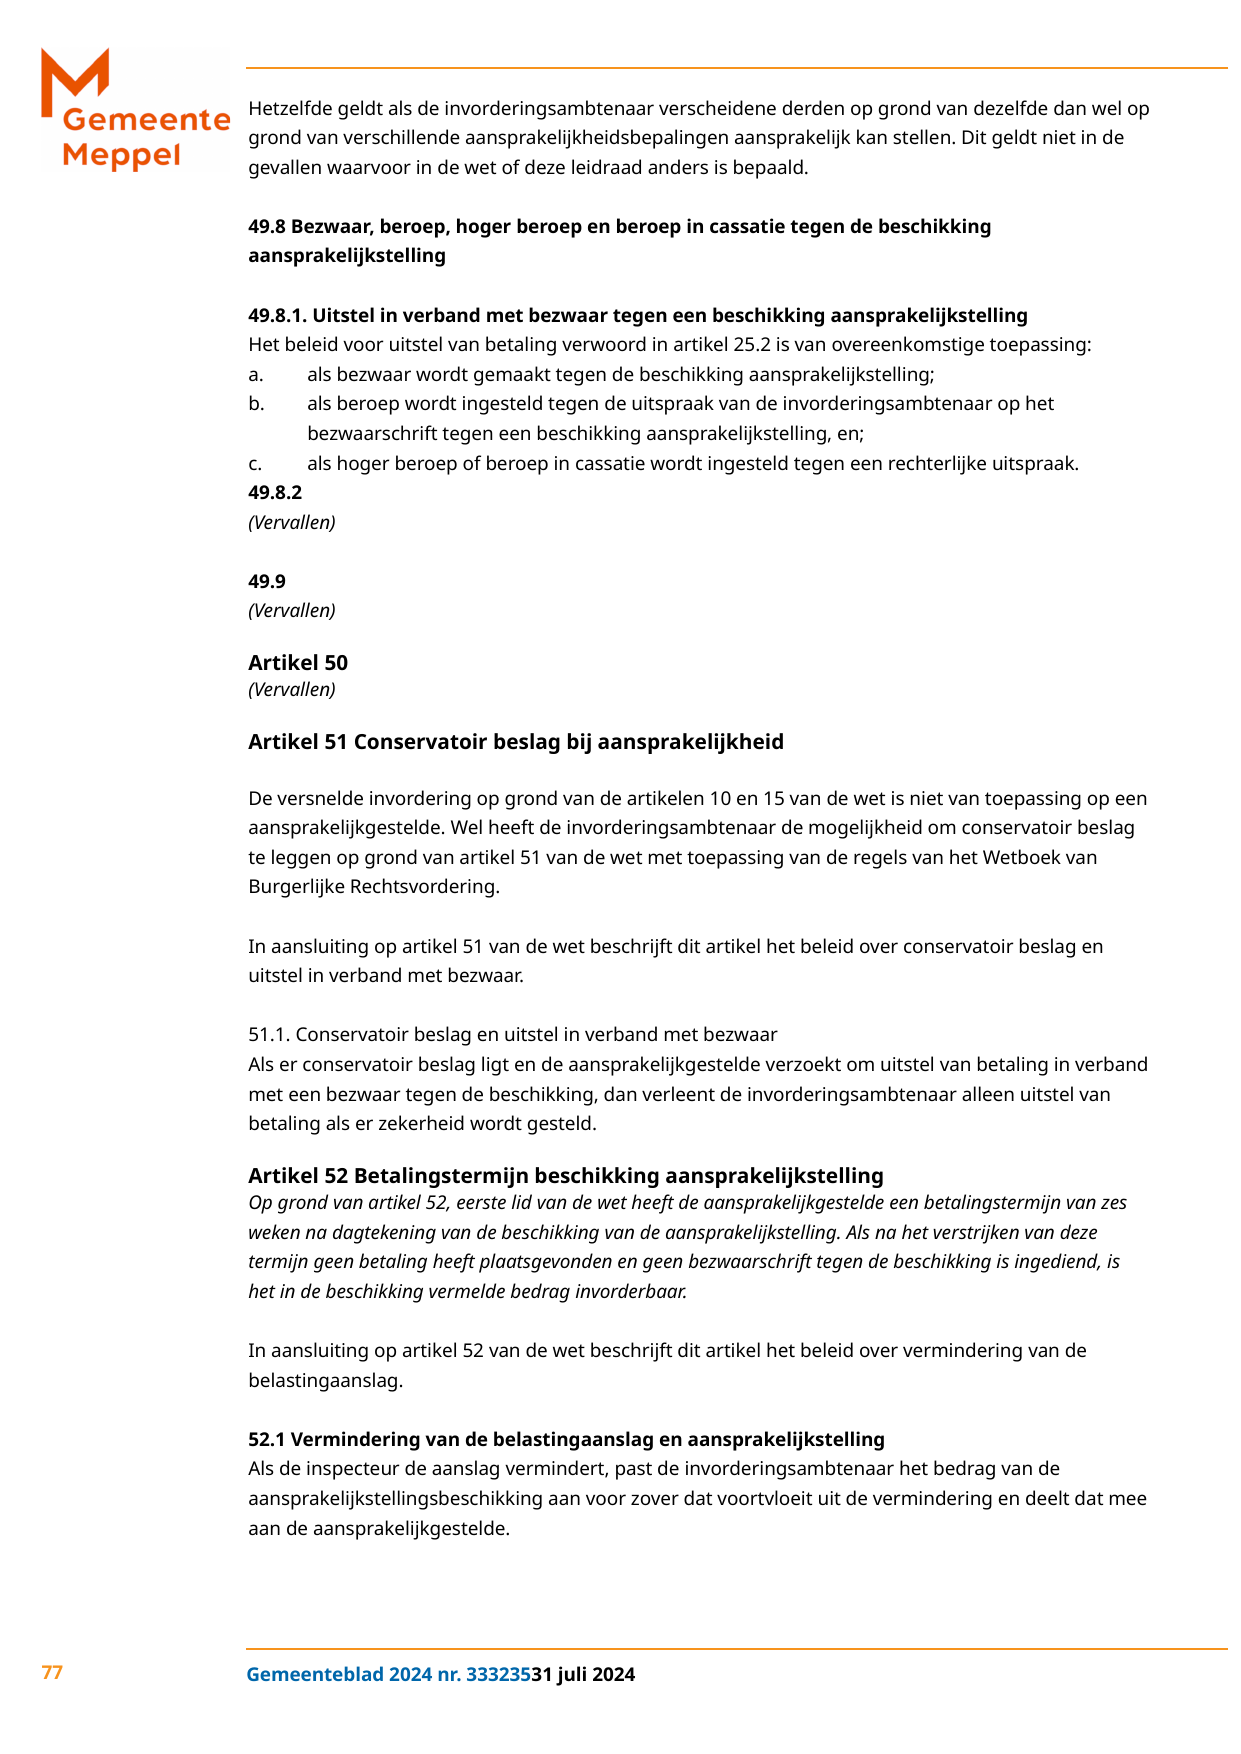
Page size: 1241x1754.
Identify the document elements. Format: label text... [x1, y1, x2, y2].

text In aansluiting op artikel 51 van de wet beschrijft dit artikel het beleid over conservatoir beslag en uitstel in verband met bezwaar. [248, 933, 1152, 988]
text 49.8 Bezwaar, beroep, hoger beroep en beroep in cassatie tegen de beschikking aansprakelijkstelling [248, 213, 1152, 268]
text Artikel 51 Conservatoir beslag bij aansprakelijkheid [248, 727, 1152, 755]
text (Vervallen) [248, 509, 1152, 535]
text De versnelde invordering op grond van de artikelen 10 en 15 van de wet is niet van toepassing op een aansprakelijkgestelde. Wel heeft de invorderingsambtenaar de mogelijkheid om conservatoir beslag te leggen op grond van artikel 51 van de wet met toepassing van de regels van het Wetboek van Burgerlijke Rechtsvordering. [248, 785, 1152, 899]
picture [41, 47, 231, 172]
text Op grond van artikel 52, eerste lid van de wet heeft de aansprakelijkgestelde een betalingstermijn van zes weken na dagtekening van de beschikking van de aansprakelijkstelling. Als na het verstrijken van deze termijn geen betaling heeft plaatsgevonden en geen bezwaarschrift tegen de beschikking is ingediend, is het in de beschikking vermelde bedrag invorderbaar. [248, 1189, 1152, 1304]
text Artikel 52 Betalingstermijn beschikking aansprakelijkstelling [248, 1161, 1152, 1189]
text Het beleid voor uitstel van betaling verwoord in artikel 25.2 is van overeenkomstige toepassing: [248, 331, 1152, 357]
text Artikel 50 [248, 648, 1152, 677]
text 49.8.1. Uitstel in verband met bezwaar tegen een beschikking aansprakelijkstelling [248, 302, 1152, 328]
text Als de inspecteur de aanslag vermindert, past de invorderingsambtenaar het bedrag van de aansprakelijkstellingsbeschikking aan voor zover dat voortvloeit uit de vermindering en deelt dat mee aan de aansprakelijkgestelde. [248, 1456, 1152, 1540]
text 49.9 [248, 568, 1152, 594]
text 49.8.2 [248, 479, 1152, 505]
text Hetzelfde geldt als de invorderingsambtenaar verscheidene derden op grond van dezelfde dan wel op grond van verschillende aansprakelijkheidsbepalingen aansprakelijk kan stellen. Dit geldt niet in de gevallen waarvoor in de wet of deze leidraad anders is bepaald. [248, 95, 1152, 180]
list als beroep wordt ingesteld tegen de uitspraak van de invorderingsambtenaar op het bezwaarschrift tegen een beschikking aansprakelijkstelling, en; [248, 391, 1152, 446]
text (Vervallen) [248, 598, 1152, 623]
text 51.1. Conservatoir beslag en uitstel in verband met bezwaar [248, 1022, 1152, 1047]
list als bezwaar wordt gemaakt tegen de beschikking aansprakelijkstelling; [248, 361, 1152, 387]
text (Vervallen) [248, 677, 1152, 702]
text 52.1 Vermindering van de belastingaanslag en aansprakelijkstelling [248, 1426, 1152, 1452]
text Als er conservatoir beslag ligt en de aansprakelijkgestelde verzoekt om uitstel van betaling in verband met een bezwaar tegen de beschikking, dan verleent de invorderingsambtenaar alleen uitstel van betaling als er zekerheid wordt gesteld. [248, 1051, 1152, 1136]
text In aansluiting op artikel 52 van de wet beschrijft dit artikel het beleid over vermindering van de belastingaanslag. [248, 1337, 1152, 1392]
list als hoger beroep of beroep in cassatie wordt ingesteld tegen een rechterlijke uitspraak. [248, 450, 1152, 476]
